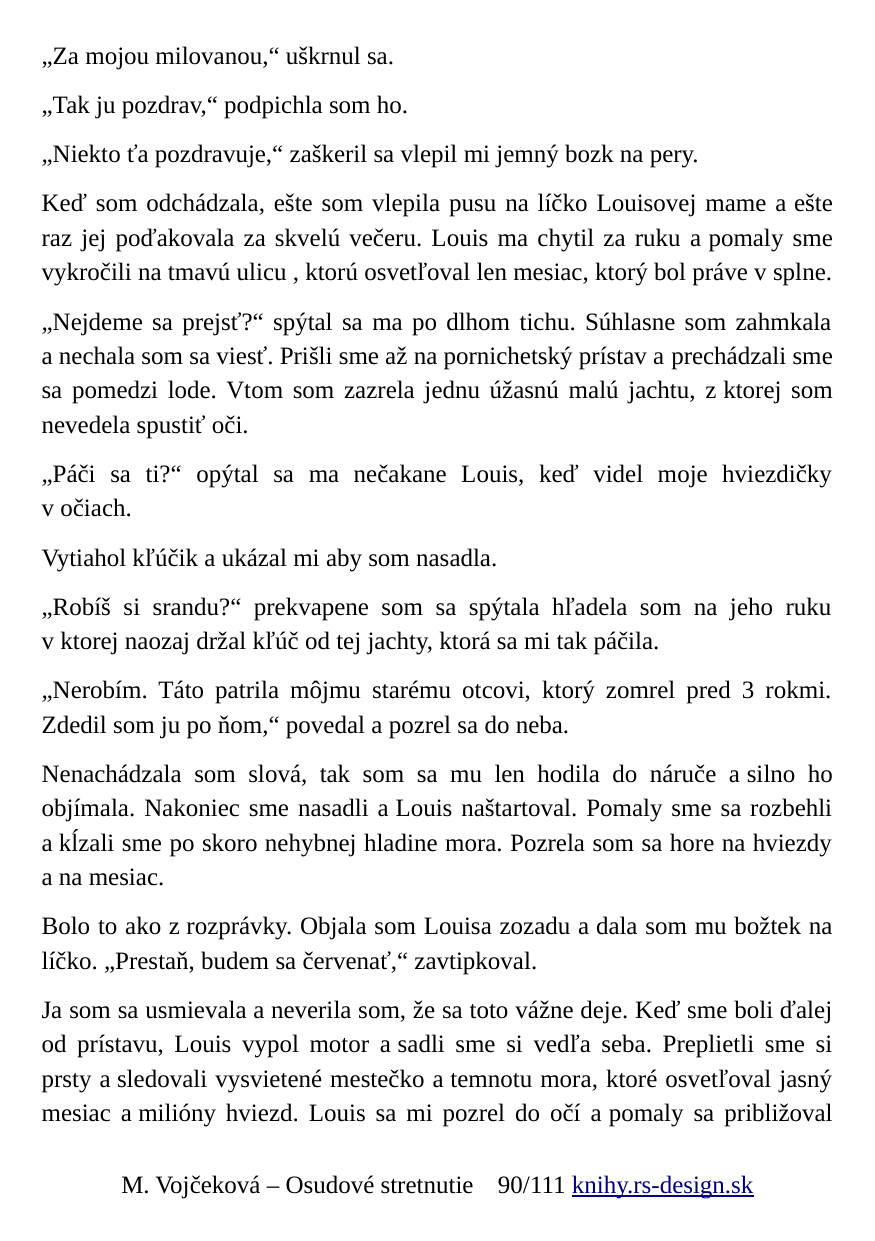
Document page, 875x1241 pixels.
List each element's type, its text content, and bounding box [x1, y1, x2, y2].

text Ja som sa usmievala a neverila som, že sa toto vážne deje. Keď sme boli ďalej od prístavu, Louis vypol motor a sadli sme si vedľa seba. Preplietli sme si prsty a sledovali vysvietené mestečko a temnotu mora, ktoré osvetľoval jasný mesiac a milióny hviezd. Louis sa mi pozrel do očí a pomaly sa približoval [41, 995, 833, 1127]
text „Niekto ťa pozdravuje,“ zaškeril sa vlepil mi jemný bozk na pery. [41, 139, 833, 168]
text Bolo to ako z rozprávky. Objala som Louisa zozadu a dala som mu božtek na líčko. „Prestaň, budem sa červenať,“ zavtipkoval. [41, 911, 833, 974]
text „Robíš si srandu?“ prekvapene som sa spýtala hľadela som na jeho ruku v ktorej naozaj držal kľúč od tej jachty, ktorá sa mi tak páčila. [41, 592, 833, 655]
text „Páči sa ti?“ opýtal sa ma nečakane Louis, keď videl moje hviezdičky v očiach. [41, 459, 833, 522]
text Vytiahol kľúčik a ukázal mi aby som nasadla. [41, 543, 833, 571]
text „Za mojou milovanou,“ uškrnul sa. [41, 41, 833, 70]
text „Nejdeme sa prejsť?“ spýtal sa ma po dlhom tichu. Súhlasne som zahmkala a nechala som sa viesť. Prišli sme až na pornichetský prístav a prechádzali sme sa pomedzi lode. Vtom som zazrela jednu úžasnú malú jachtu, z ktorej som nevedela spustiť oči. [41, 307, 833, 439]
text „Nerobím. Táto patrila môjmu starému otcovi, ktorý zomrel pred 3 rokmi. Zdedil som ju po ňom,“ povedal a pozrel sa do neba. [41, 675, 833, 738]
text Nenachádzala som slová, tak som sa mu len hodila do náruče a silno ho objímala. Nakoniec sme nasadli a Louis naštartoval. Pomaly sme sa rozbehli a kĺzali sme po skoro nehybnej hladine mora. Pozrela som sa hore na hviezdy a na mesiac. [41, 759, 833, 891]
text Keď som odchádzala, ešte som vlepila pusu na líčko Louisovej mame a ešte raz jej poďakovala za skvelú večeru. Louis ma chytil za ruku a pomaly sme vykročili na tmavú ulicu , ktorú osvetľoval len mesiac, ktorý bol práve v splne. [41, 188, 833, 286]
text „Tak ju pozdrav,“ podpichla som ho. [41, 90, 833, 119]
